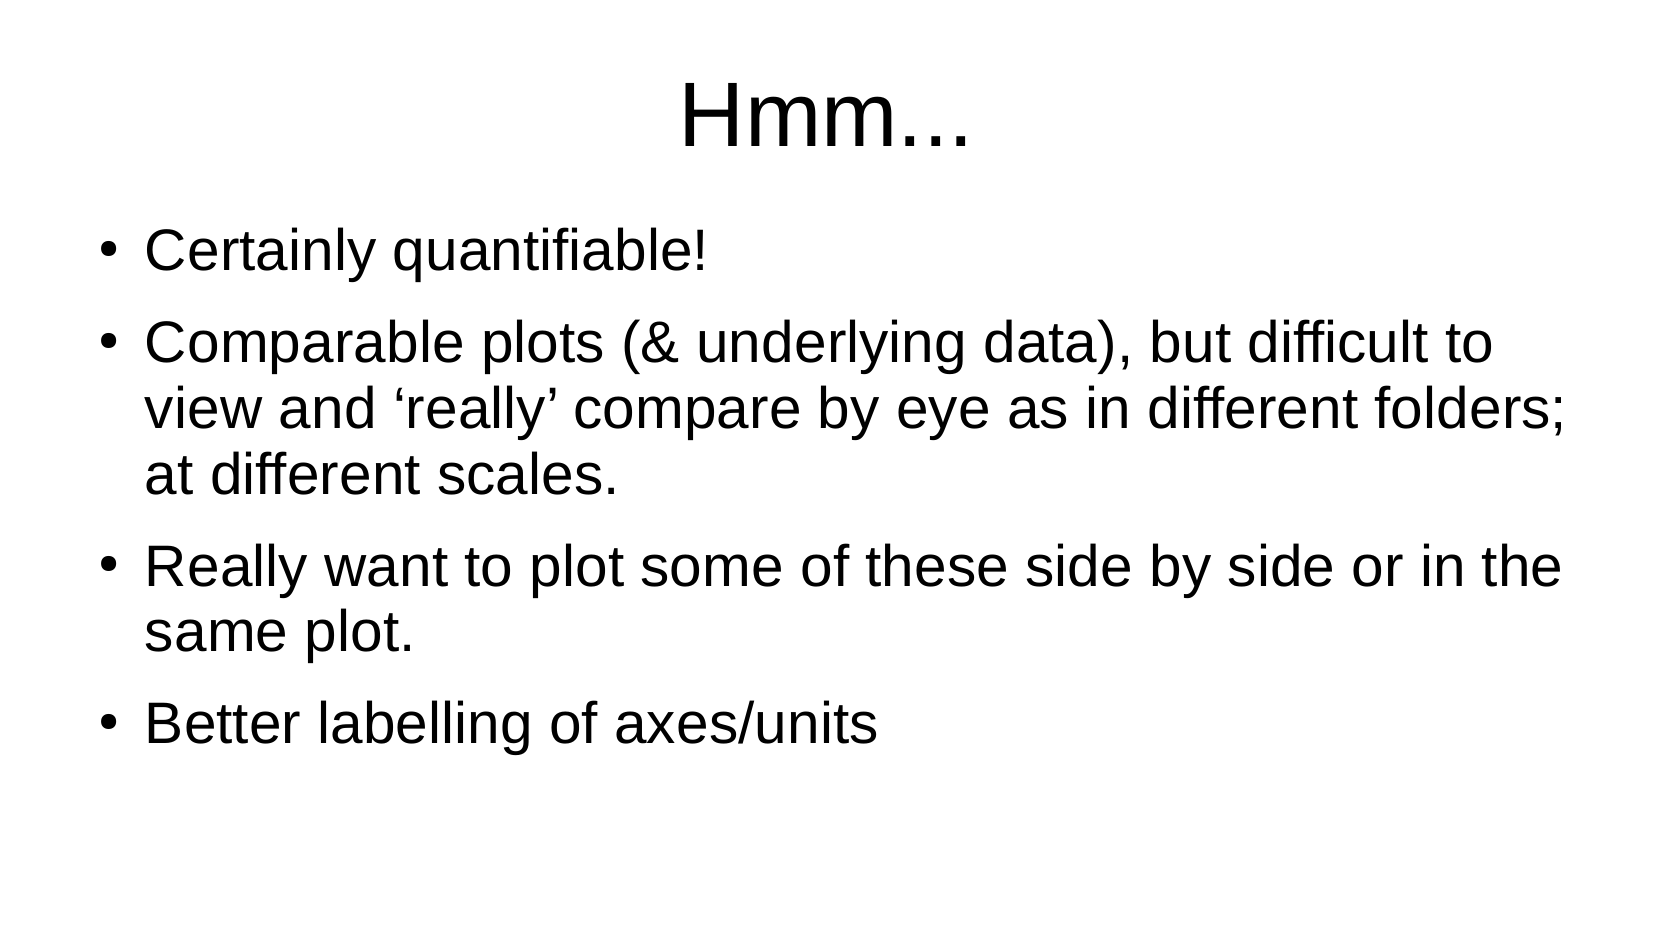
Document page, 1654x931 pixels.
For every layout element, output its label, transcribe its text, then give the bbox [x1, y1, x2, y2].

list Certainly quantifiable! Comparable plots (& underlying data), but difficult to view and ‘really’ compare by eye as in different folders; at different scales. Really want to plot some of these side by side or in the same plot. Better labelling of axes/units [82, 217, 1571, 758]
title Hmm... [82, 12, 1571, 217]
